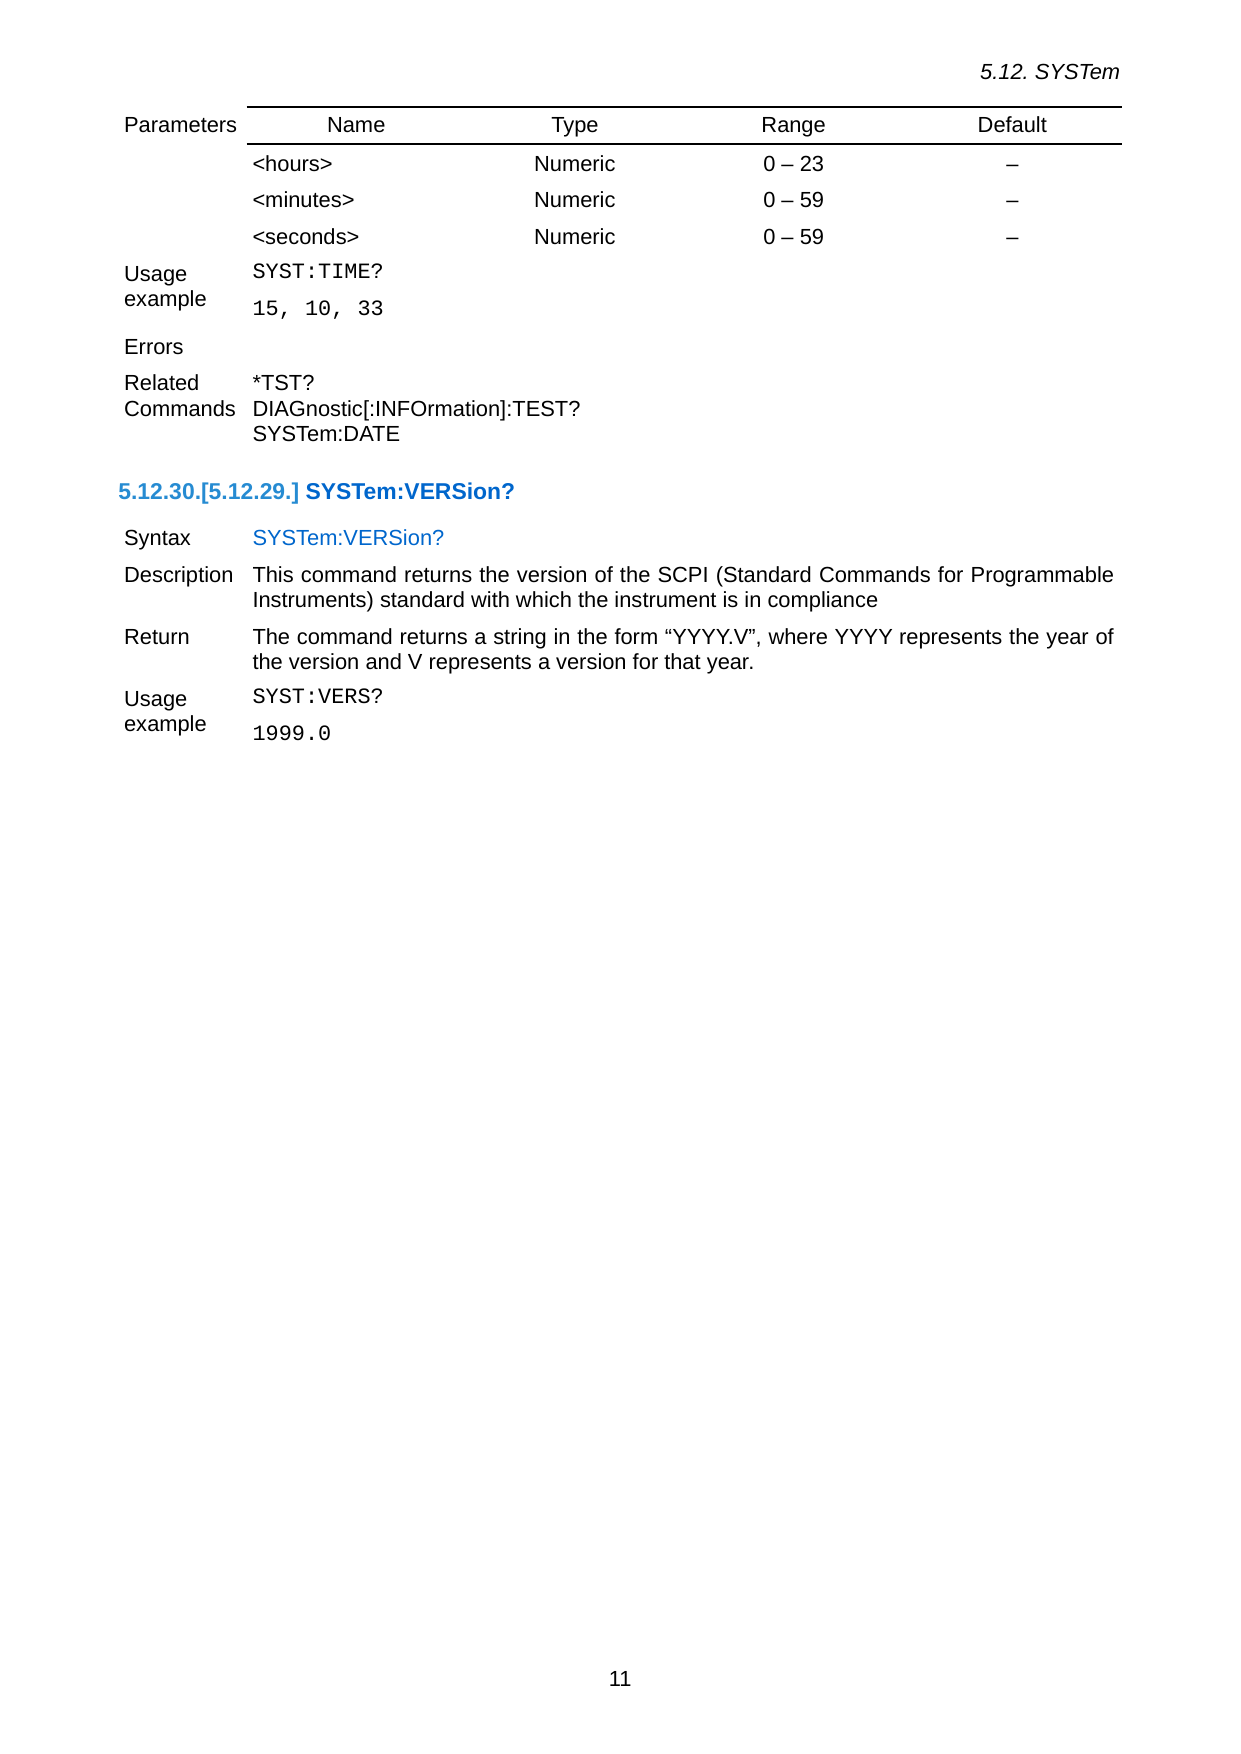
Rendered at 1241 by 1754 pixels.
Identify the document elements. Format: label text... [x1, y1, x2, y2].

table_cell Usage example [118, 680, 247, 752]
table_cell Type [465, 108, 684, 143]
table_cell <hours> [247, 145, 465, 182]
table_cell Parameters [118, 106, 247, 255]
table_cell *TST? DIAGnostic[:INFOrmation]:TEST? SYSTem:DATE [247, 365, 1122, 452]
table_cell Numeric [465, 145, 684, 182]
table_cell [247, 328, 1122, 364]
table_cell 0 – 59 [684, 218, 903, 255]
table_cell Default [903, 108, 1122, 143]
table_cell Range [684, 108, 903, 143]
table_cell – [903, 182, 1122, 218]
table_cell SYST:TIME? 15, 10, 33 [247, 255, 1122, 328]
table_cell This command returns the version of the SCPI (Standard Commands for Programmable Instruments) standard with which the instrument is in compliance [247, 556, 1122, 618]
table_header Syntax [118, 519, 247, 556]
table_cell SYST:VERS? 1999.0 [247, 680, 1122, 752]
table_cell – [903, 145, 1122, 182]
table_cell Related Commands [118, 365, 247, 452]
table_cell – [903, 218, 1122, 255]
table_cell Numeric [465, 218, 684, 255]
table_cell Description [118, 556, 247, 618]
table_cell 0 – 59 [684, 182, 903, 218]
table_cell Errors [118, 328, 247, 364]
table_cell <minutes> [247, 182, 465, 218]
subtitle SYSTem:VERSion? [118, 478, 1122, 504]
table_cell <seconds> [247, 218, 465, 255]
table_cell Name [247, 108, 465, 143]
table_header SYSTem:VERSion? [247, 519, 1122, 556]
table_cell 0 – 23 [684, 145, 903, 182]
table_cell Usage example [118, 255, 247, 328]
table_cell Numeric [465, 182, 684, 218]
table_cell Return [118, 618, 247, 680]
table_cell The command returns a string in the form “YYYY.V”, where YYYY represents the year of the version and V represents a version for that year. [247, 618, 1122, 680]
